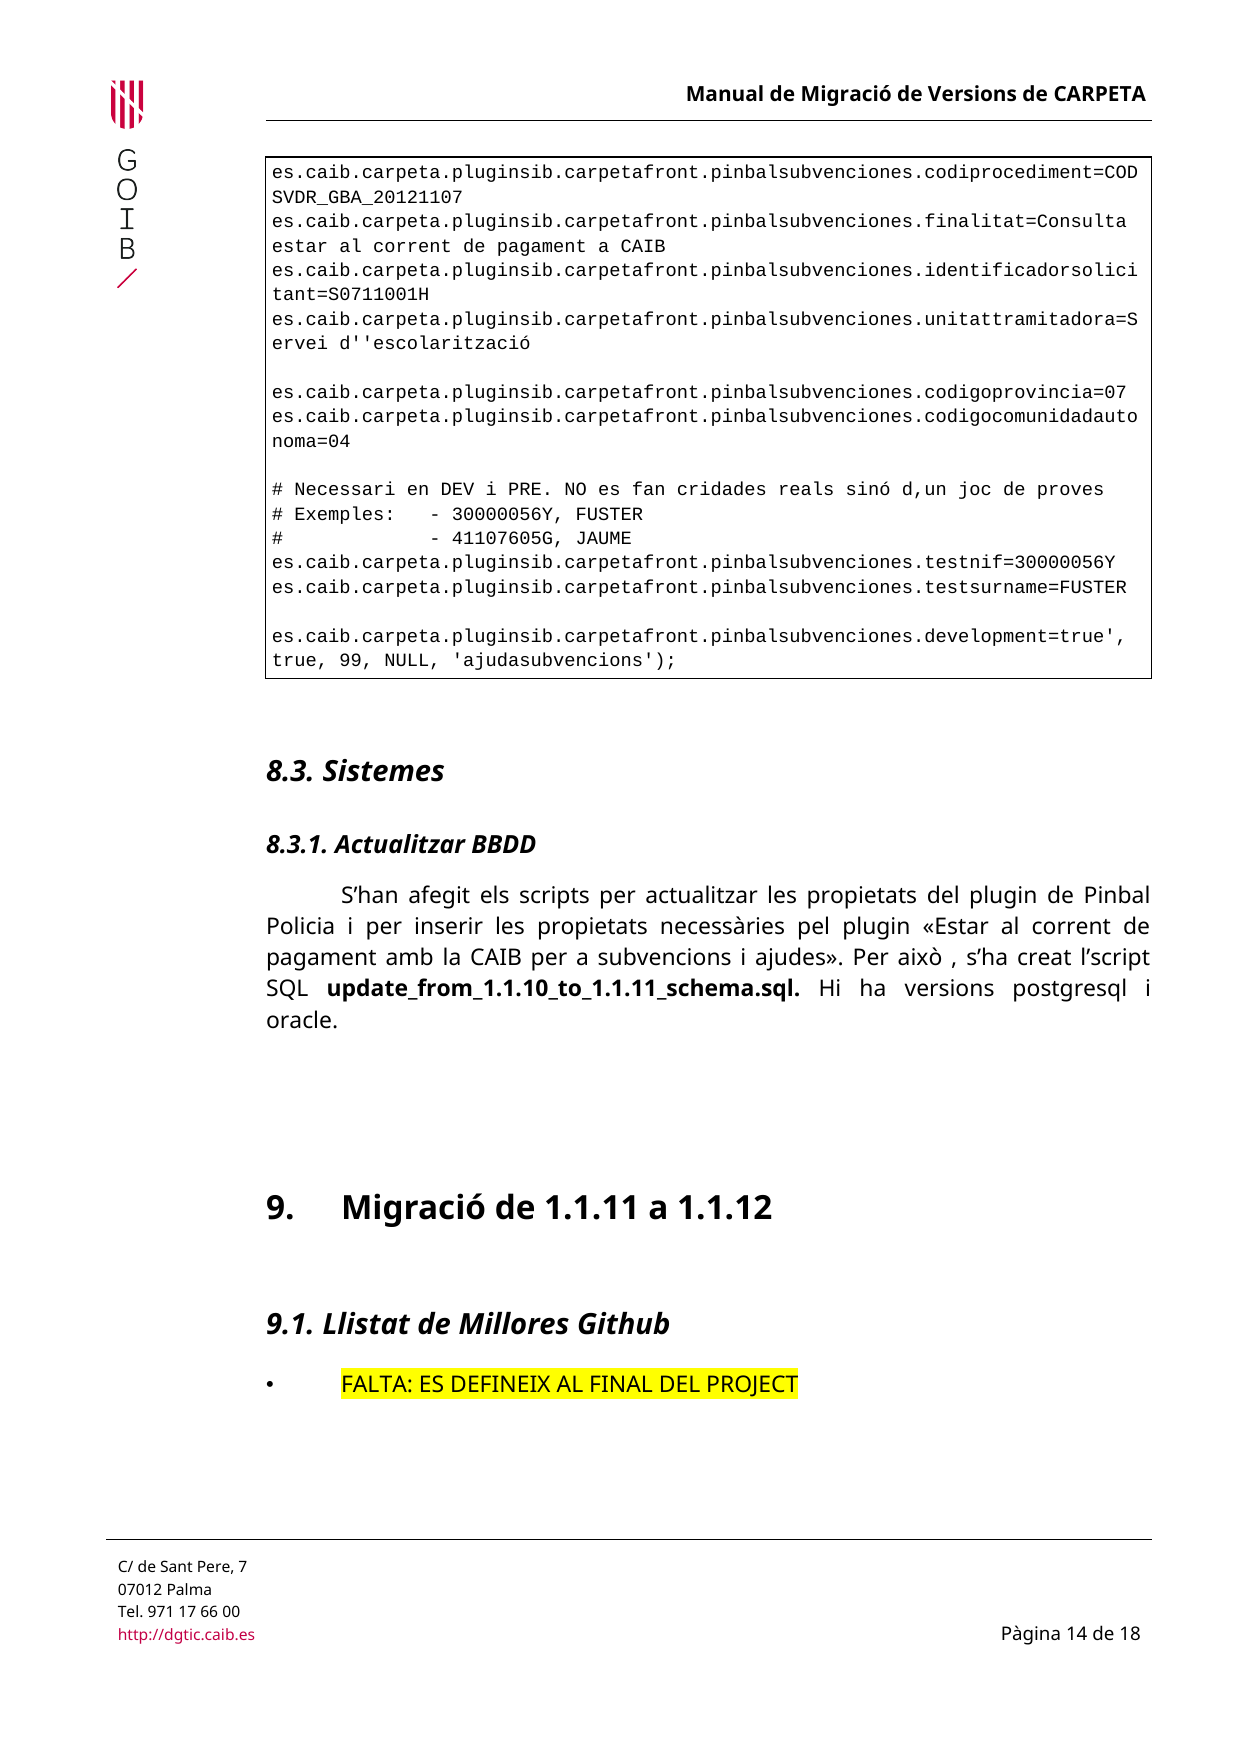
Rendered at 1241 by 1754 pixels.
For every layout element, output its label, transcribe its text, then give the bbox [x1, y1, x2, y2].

picture [82, 57, 172, 319]
list FALTA: ES DEFINEIX AL FINAL DEL PROJECT [266, 1368, 1152, 1399]
subtitle Actualitzar BBDD [266, 826, 1152, 861]
subtitle Llistat de Millores Github [266, 1304, 1152, 1343]
table_header es.caib.carpeta.pluginsib.carpetafront.pinbalsubvenciones.codiprocediment=CODSVDR_GBA_20121107 es.caib.carpeta.pluginsib.carpetafront.pinbalsubvenciones.finalitat=Consulta estar al corrent de pagament a CAIB es.caib.carpeta.pluginsib.carpetafront.pinbalsubvenciones.identificadorsolicitant=S0711001H es.caib.carpeta.pluginsib.carpetafront.pinbalsubvenciones.unitattramitadora=Servei d''escolarització es.caib.carpeta.pluginsib.carpetafront.pinbalsubvenciones.codigoprovincia=07 es.caib.carpeta.pluginsib.carpetafront.pinbalsubvenciones.codigocomunidadautonoma=04 # Necessari en DEV i PRE. NO es fan cridades reals sinó d,un joc de proves # Exemples: - 30000056Y, FUSTER # - 41107605G, JAUME es.caib.carpeta.pluginsib.carpetafront.pinbalsubvenciones.testnif=30000056Y es.caib.carpeta.pluginsib.carpetafront.pinbalsubvenciones.testsurname=FUSTER es.caib.carpeta.pluginsib.carpetafront.pinbalsubvenciones.development=true', true, 99, NULL, 'ajudasubvencions'); [266, 158, 1151, 678]
subtitle Migració de 1.1.11 a 1.1.12 [266, 1184, 1152, 1229]
list S’han afegit els scripts per actualitzar les propietats del plugin de Pinbal Policia i per inserir les propietats necessàries pel plugin «Estar al corrent de pagament amb la CAIB per a subvencions i ajudes». Per això , s’ha creat l’script SQL update_from_1.1.10_to_1.1.11_schema.sql. Hi ha versions postgresql i oracle. [266, 878, 1152, 1035]
subtitle Sistemes [266, 750, 1152, 790]
